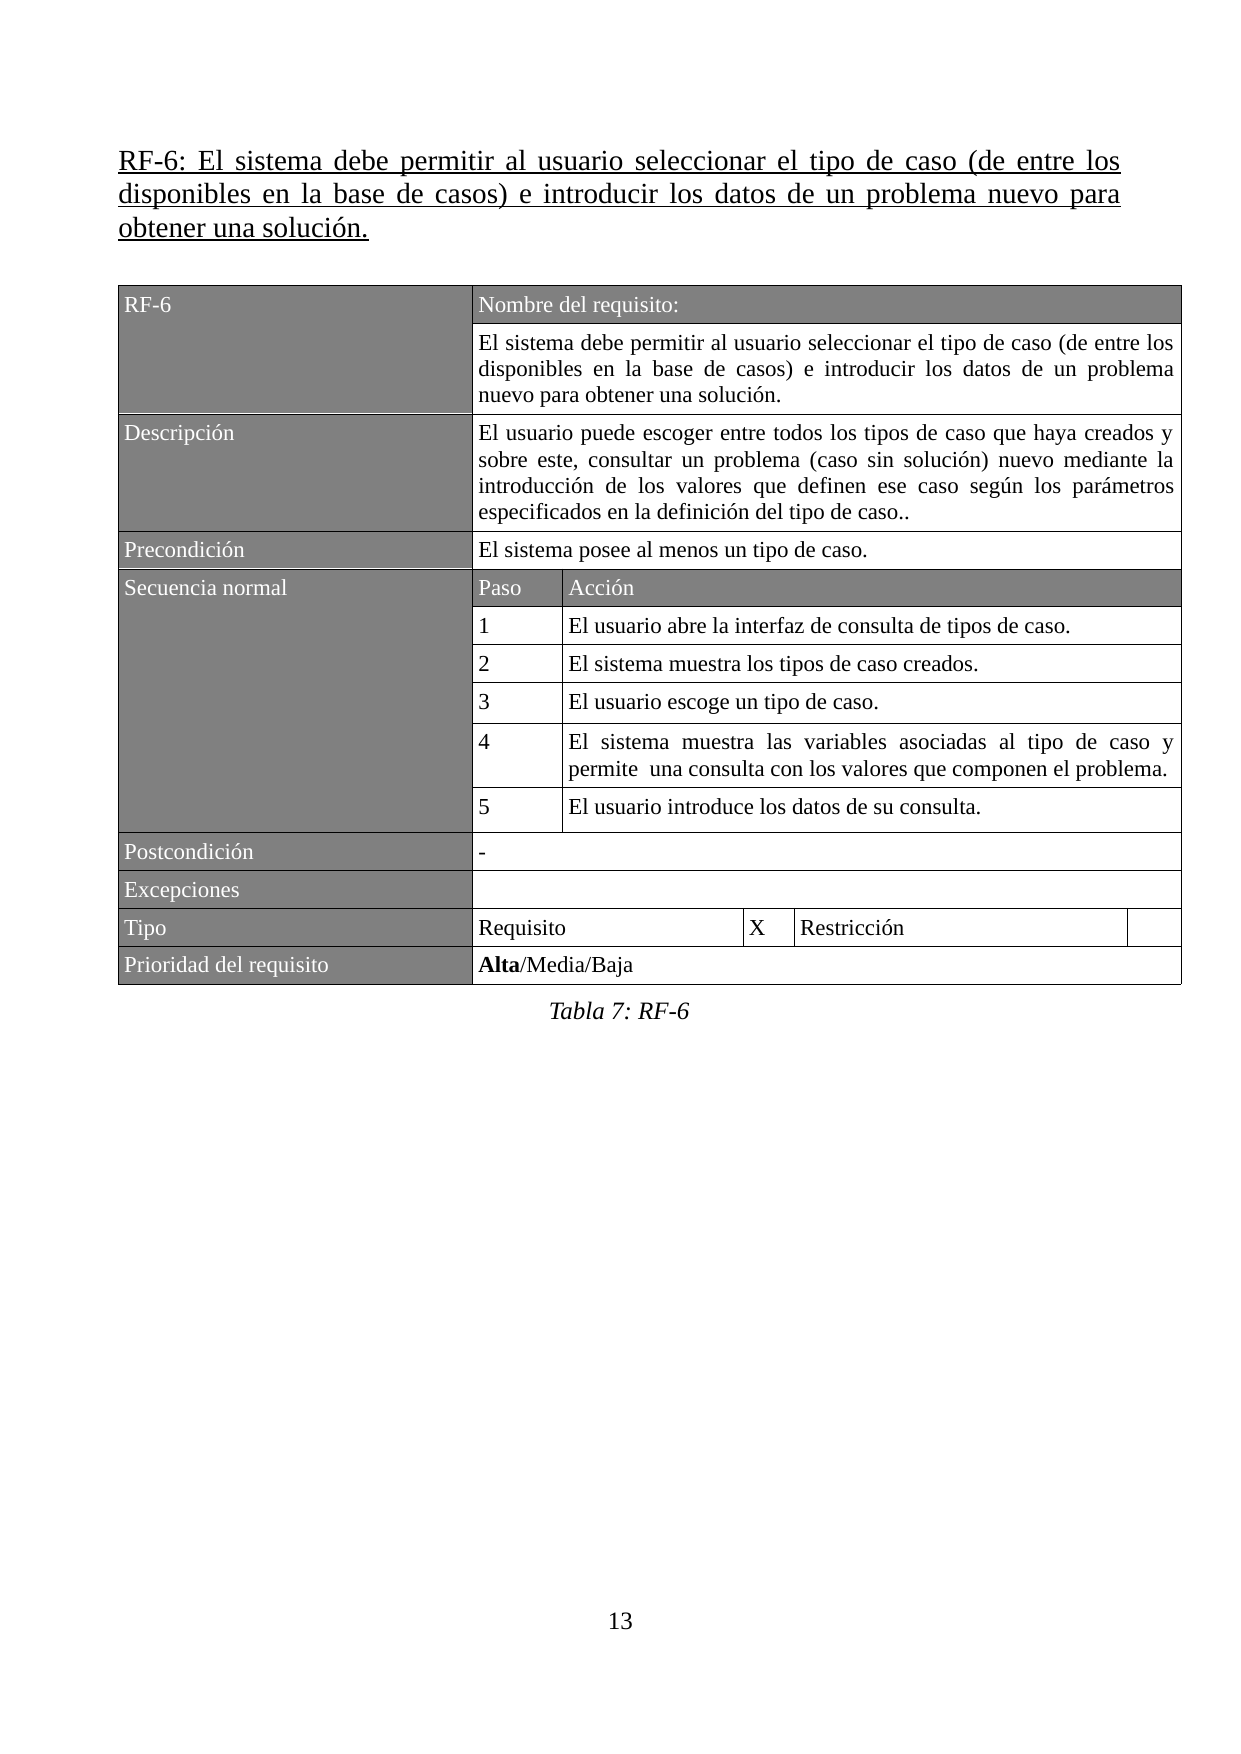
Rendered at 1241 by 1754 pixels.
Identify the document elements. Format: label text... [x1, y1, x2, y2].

table_cell Paso [473, 570, 562, 606]
table_cell Excepciones [119, 871, 472, 908]
table_cell X [744, 909, 794, 946]
table_cell El usuario introduce los datos de su consulta. [563, 788, 1181, 832]
table_cell El sistema muestra los tipos de caso creados. [563, 645, 1181, 682]
table_cell El sistema debe permitir al usuario seleccionar el tipo de caso (de entre los disponibles en la base de casos) e introducir los datos de un problema nuevo para obtener una solución. [473, 324, 1181, 413]
table_cell 1 [473, 607, 562, 644]
table_cell 3 [473, 683, 562, 723]
subtitle RF-6: El sistema debe permitir al usuario seleccionar el tipo de caso (de entre los disponibles en la base de casos) e introducir los datos de un problema nuevo para obtener una solución. [118, 143, 1122, 244]
table_cell El usuario puede escoger entre todos los tipos de caso que haya creados y sobre este, consultar un problema (caso sin solución) nuevo mediante la introducción de los valores que definen ese caso según los parámetros especificados en la definición del tipo de caso.. [473, 415, 1181, 531]
table_cell Acción [563, 570, 1181, 606]
table_header Nombre del requisito: [473, 286, 1181, 323]
table_cell [1128, 909, 1181, 946]
table_cell 2 [473, 645, 562, 682]
table_cell Requisito [473, 909, 743, 946]
table_cell El usuario escoge un tipo de caso. [563, 683, 1181, 723]
table_cell Secuencia normal [119, 570, 472, 832]
table_cell - [473, 833, 1181, 870]
table_cell Precondición [119, 532, 472, 568]
table_cell El sistema posee al menos un tipo de caso. [473, 532, 1181, 568]
table_cell Postcondición [119, 833, 472, 870]
table_cell Tipo [119, 909, 472, 946]
table_cell Prioridad del requisito [119, 947, 472, 984]
table_cell 4 [473, 724, 562, 787]
text Tabla 7: RF-6 [118, 996, 1122, 1025]
table_header RF-6 [119, 286, 472, 413]
table_cell El usuario abre la interfaz de consulta de tipos de caso. [563, 607, 1181, 644]
table_cell Alta/Media/Baja [473, 947, 1181, 984]
table_cell [473, 871, 1181, 908]
table_cell Restricción [795, 909, 1127, 946]
table_cell 5 [473, 788, 562, 832]
table_cell El sistema muestra las variables asociadas al tipo de caso y permite una consulta con los valores que componen el problema. [563, 724, 1181, 787]
table_cell Descripción [119, 415, 472, 531]
